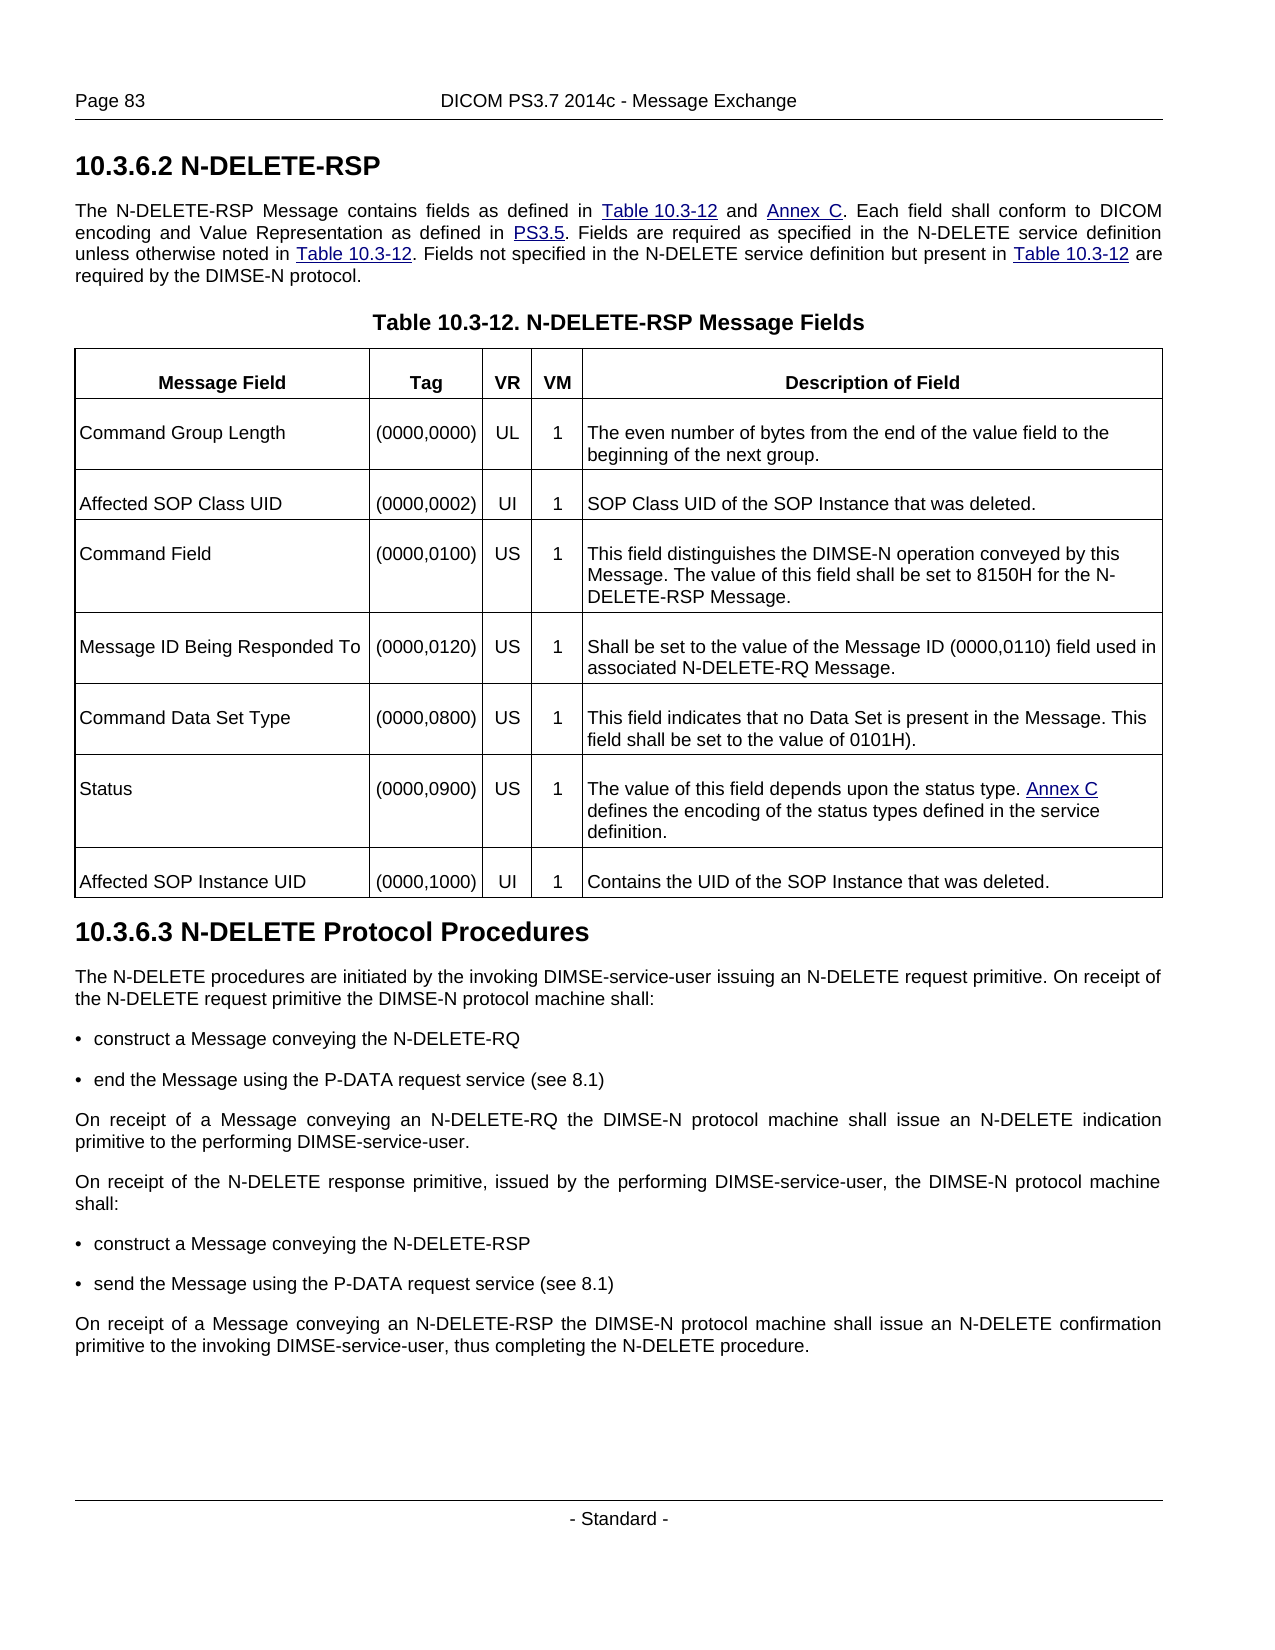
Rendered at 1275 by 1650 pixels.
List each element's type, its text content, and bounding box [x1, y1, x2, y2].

text The N-DELETE-RSP Message contains fields as defined in Table 10.3-12 and Annex C. Each field shall conform to DICOM encoding and Value Representation as defined in PS3.5. Fields are required as specified in the N-DELETE service definition unless otherwise noted in Table 10.3-12. Fields not specified in the N-DELETE service definition but present in Table 10.3-12 are required by the DIMSE-N protocol. [75, 200, 1162, 286]
table_cell Shall be set to the value of the Message ID (0000,0110) field used in associated N-DELETE-RQ Message. [583, 613, 1162, 683]
table_cell The even number of bytes from the end of the value field to the beginning of the next group. [583, 399, 1162, 469]
table_cell 1 [532, 684, 582, 754]
table_cell Message ID Being Responded To [76, 613, 369, 683]
table_cell (0000,0120) [370, 613, 482, 683]
table_cell 1 [532, 470, 582, 519]
table_cell 1 [532, 755, 582, 847]
table_cell 1 [532, 613, 582, 683]
table_cell Affected SOP Class UID [76, 470, 369, 519]
table_cell Command Field [76, 520, 369, 612]
table_cell This field distinguishes the DIMSE-N operation conveyed by this Message. The value of this field shall be set to 8150H for the N-DELETE-RSP Message. [583, 520, 1162, 612]
table_cell (0000,0900) [370, 755, 482, 847]
table_cell UI [483, 470, 531, 519]
table_header Tag [370, 349, 482, 398]
text On receipt of a Message conveying an N-DELETE-RSP the DIMSE-N protocol machine shall issue an N-DELETE confirmation primitive to the invoking DIMSE-service-user, thus completing the N-DELETE procedure. [75, 1313, 1162, 1356]
list send the Message using the P-DATA request service (see 8.1) [75, 1273, 1162, 1294]
table_cell Affected SOP Instance UID [76, 848, 369, 897]
text Table 10.3-12. N-DELETE-RSP Message Fields [75, 309, 1162, 334]
table_cell UI [483, 848, 531, 897]
table_cell (0000,0000) [370, 399, 482, 469]
text 10.3.6.2 N-DELETE-RSP [75, 150, 1162, 181]
table_header Message Field [76, 349, 369, 398]
text 10.3.6.3 N-DELETE Protocol Procedures [75, 916, 1162, 948]
table_cell (0000,0100) [370, 520, 482, 612]
table_cell 1 [532, 520, 582, 612]
table_cell US [483, 520, 531, 612]
text On receipt of the N-DELETE response primitive, issued by the performing DIMSE-service-user, the DIMSE-N protocol machine shall: [75, 1171, 1162, 1214]
table_header Description of Field [583, 349, 1162, 398]
table_header VR [483, 349, 531, 398]
text On receipt of a Message conveying an N-DELETE-RQ the DIMSE-N protocol machine shall issue an N-DELETE indication primitive to the performing DIMSE-service-user. [75, 1109, 1162, 1152]
table_cell Command Group Length [76, 399, 369, 469]
text The N-DELETE procedures are initiated by the invoking DIMSE-service-user issuing an N-DELETE request primitive. On receipt of the N-DELETE request primitive the DIMSE-N protocol machine shall: [75, 966, 1162, 1009]
table_header VM [532, 349, 582, 398]
table_cell (0000,0800) [370, 684, 482, 754]
table_cell 1 [532, 399, 582, 469]
list construct a Message conveying the N-DELETE-RQ [75, 1028, 1162, 1050]
table_cell 1 [532, 848, 582, 897]
table_cell US [483, 684, 531, 754]
table_cell The value of this field depends upon the status type. Annex C defines the encoding of the status types defined in the service definition. [583, 755, 1162, 847]
table_cell US [483, 755, 531, 847]
table_cell SOP Class UID of the SOP Instance that was deleted. [583, 470, 1162, 519]
table_cell Status [76, 755, 369, 847]
table_cell (0000,1000) [370, 848, 482, 897]
table_cell Contains the UID of the SOP Instance that was deleted. [583, 848, 1162, 897]
table_cell Command Data Set Type [76, 684, 369, 754]
table_cell UL [483, 399, 531, 469]
list end the Message using the P-DATA request service (see 8.1) [75, 1068, 1162, 1090]
list construct a Message conveying the N-DELETE-RSP [75, 1233, 1162, 1254]
table_cell US [483, 613, 531, 683]
table_cell (0000,0002) [370, 470, 482, 519]
table_cell This field indicates that no Data Set is present in the Message. This field shall be set to the value of 0101H). [583, 684, 1162, 754]
